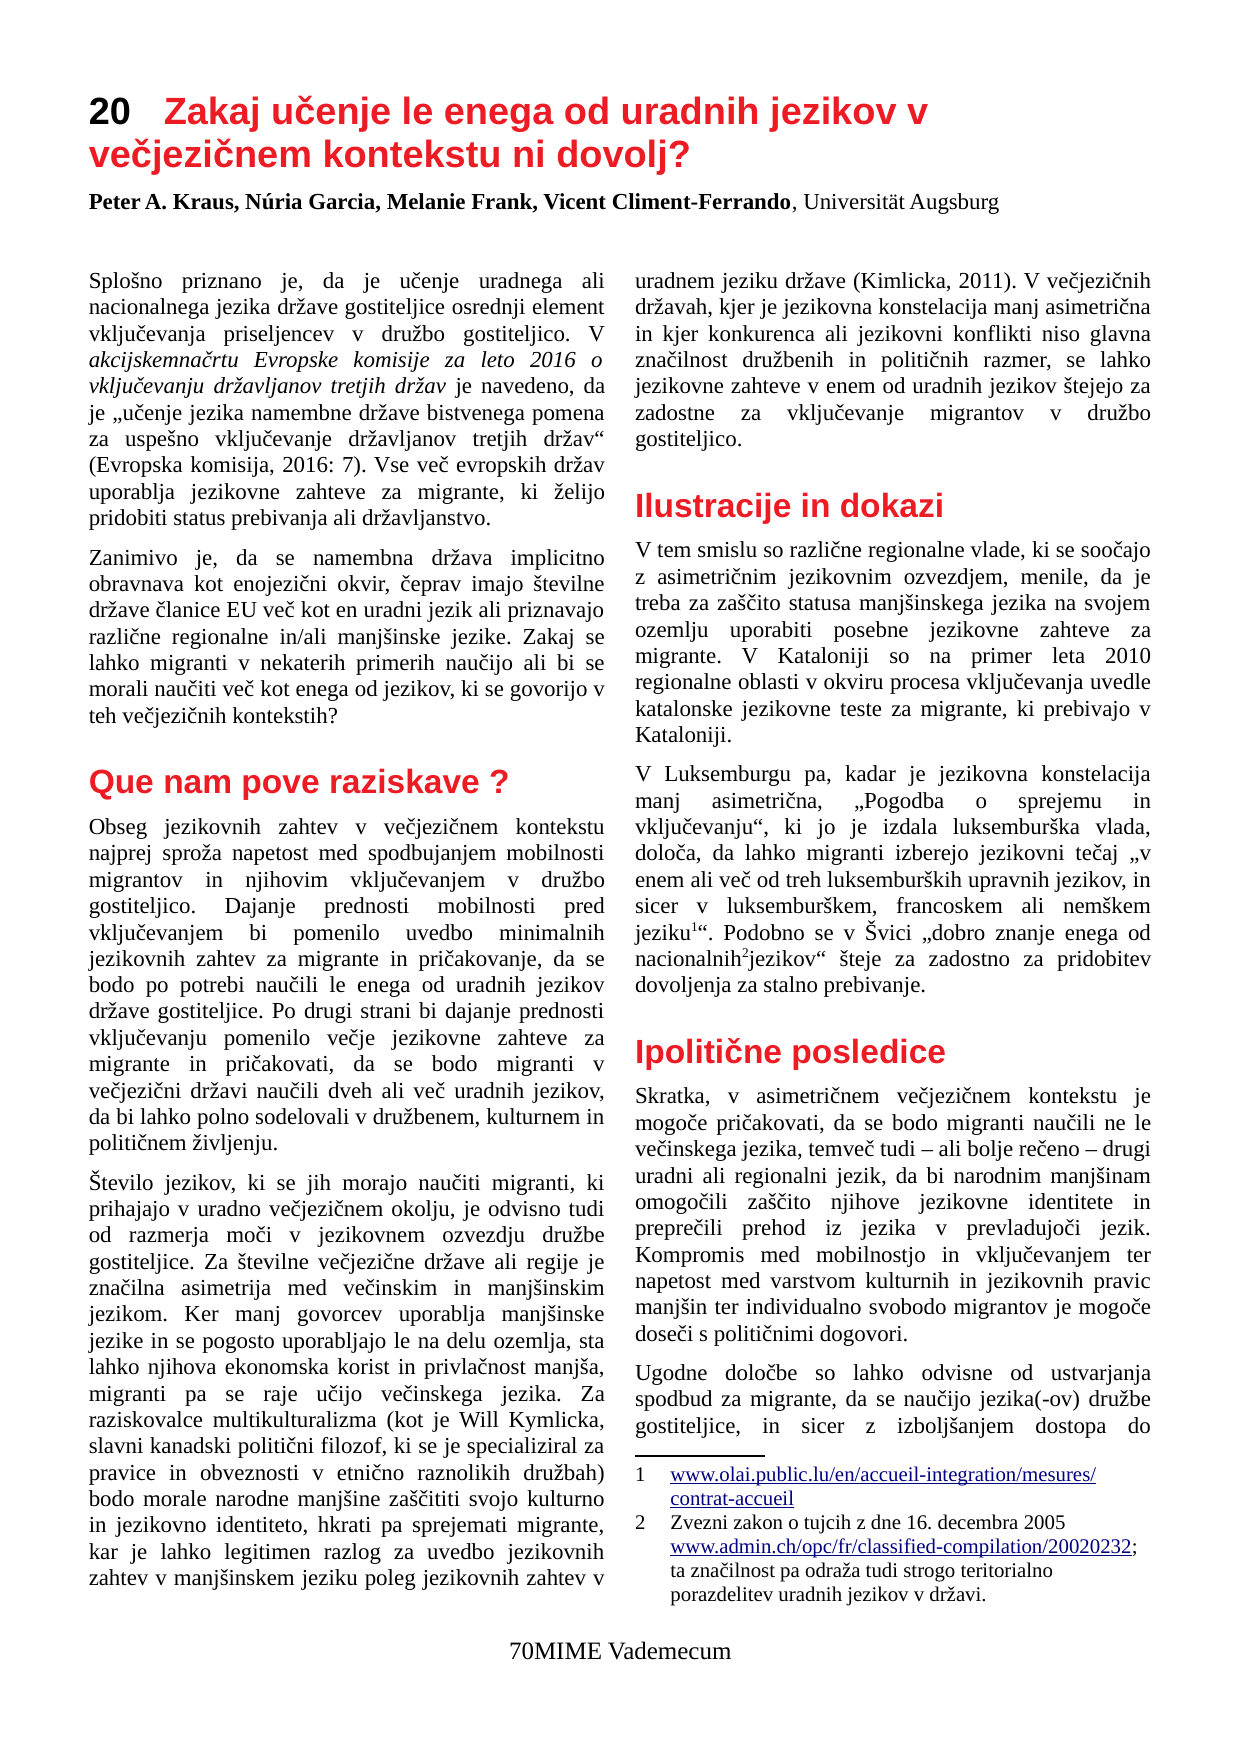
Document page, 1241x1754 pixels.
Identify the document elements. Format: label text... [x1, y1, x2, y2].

text V Luksemburgu pa, kadar je jezikovna konstelacija manj asimetrična, „Pogodba o sprejemu in vključevanju“, ki jo je izdala luksemburška vlada, določa, da lahko migranti izberejo jezikovni tečaj „v enem ali več od treh luksemburških upravnih jezikov, in sicer v luksemburškem, francoskem ali nemškem jeziku“. Podobno se v Švici „dobro znanje enega od nacionalnihjezikov“ šteje za zadostno za pridobitev dovoljenja za stalno prebivanje. [635, 760, 1152, 998]
text Obseg jezikovnih zahtev v večjezičnem kontekstu najprej sproža napetost med spodbujanjem mobilnosti migrantov in njihovim vključevanjem v družbo gostiteljico. Dajanje prednosti mobilnosti pred vključevanjem bi pomenilo uvedbo minimalnih jezikovnih zahtev za migrante in pričakovanje, da se bodo po potrebi naučili le enega od uradnih jezikov države gostiteljice. Po drugi strani bi dajanje prednosti vključevanju pomenilo večje jezikovne zahteve za migrante in pričakovati, da se bodo migranti v večjezični državi naučili dveh ali več uradnih jezikov, da bi lahko polno sodelovali v družbenem, kulturnem in političnem življenju. [88, 813, 605, 1156]
text Zanimivo je, da se namembna država implicitno obravnava kot enojezični okvir, čeprav imajo številne države članice EU več kot en uradni jezik ali priznavajo različne regionalne in/ali manjšinske jezike. Zakaj se lahko migranti v nekaterih primerih naučijo ali bi se morali naučiti več kot enega od jezikov, ki se govorijo v teh večjezičnih kontekstih? [88, 544, 605, 728]
subtitle Ipolitične posledice [635, 1031, 1152, 1070]
subtitle Zakaj učenje le enega od uradnih jezikov v večjezičnem kontekstu ni dovolj? [88, 88, 1152, 176]
subtitle Ilustracije in dokazi [635, 485, 1152, 524]
text Zvezni zakon o tujcih z dne 16. decembra 2005 www.admin.ch/opc/fr/classified-compilation/20020232; ta značilnost pa odraža tudi strogo teritorialno porazdelitev uradnih jezikov v državi. [635, 1510, 1152, 1606]
subtitle Que nam pove raziskave ? [88, 762, 605, 801]
text Število jezikov, ki se jih morajo naučiti migranti, ki prihajajo v uradno večjezičnem okolju, je odvisno tudi od razmerja moči v jezikovnem ozvezdju družbe gostiteljice. Za številne večjezične države ali regije je značilna asimetrija med večinskim in manjšinskim jezikom. Ker manj govorcev uporablja manjšinske jezike in se pogosto uporabljajo le na delu ozemlja, sta lahko njihova ekonomska korist in privlačnost manjša, migranti pa se raje učijo večinskega jezika. Za raziskovalce multikulturalizma (kot je Will Kymlicka, slavni kanadski politični filozof, ki se je specializiral za pravice in obveznosti v etnično raznolikih družbah) bodo morale narodne manjšine zaščititi svojo kulturno in jezikovno identiteto, hkrati pa sprejemati migrante, kar je lahko legitimen razlog za uvedbo jezikovnih zahtev v manjšinskem jeziku poleg jezikovnih zahtev v [88, 1169, 605, 1590]
text www.olai.public.lu/en/accueil-integration/mesures/contrat-accueil [635, 1462, 1152, 1510]
text Skratka, v asimetričnem večjezičnem kontekstu je mogoče pričakovati, da se bodo migranti naučili ne le večinskega jezika, temveč tudi – ali bolje rečeno – drugi uradni ali regionalni jezik, da bi narodnim manjšinam omogočili zaščito njihove jezikovne identitete in preprečili prehod iz jezika v prevladujoči jezik. Kompromis med mobilnostjo in vključevanjem ter napetost med varstvom kulturnih in jezikovnih pravic manjšin ter individualno svobodo migrantov je mogoče doseči s političnimi dogovori. [635, 1083, 1152, 1346]
text Peter A. Kraus, Núria Garcia, Melanie Frank, Vicent Climent-Ferrando, Universität Augsburg [88, 188, 1152, 215]
text uradnem jeziku države (Kimlicka, 2011). V večjezičnih državah, kjer je jezikovna konstelacija manj asimetrična in kjer konkurenca ali jezikovni konflikti niso glavna značilnost družbenih in političnih razmer, se lahko jezikovne zahteve v enem od uradnih jezikov štejejo za zadostne za vključevanje migrantov v družbo gostiteljico. [635, 267, 1152, 452]
text Ugodne določbe so lahko odvisne od ustvarjanja spodbud za migrante, da se naučijo jezika(-ov) družbe gostiteljice, in sicer z izboljšanjem dostopa do [635, 1359, 1152, 1438]
text V tem smislu so različne regionalne vlade, ki se soočajo z asimetričnim jezikovnim ozvezdjem, menile, da je treba za zaščito statusa manjšinskega jezika na svojem ozemlju uporabiti posebne jezikovne zahteve za migrante. V Kataloniji so na primer leta 2010 regionalne oblasti v okviru procesa vključevanja uvedle katalonske jezikovne teste za migrante, ki prebivajo v Kataloniji. [635, 537, 1152, 747]
text Splošno priznano je, da je učenje uradnega ali nacionalnega jezika države gostiteljice osrednji element vključevanja priseljencev v družbo gostiteljico. V akcijskemnačrtu Evropske komisije za leto 2016 o vključevanju državljanov tretjih držav je navedeno, da je „učenje jezika namembne države bistvenega pomena za uspešno vključevanje državljanov tretjih držav“ (Evropska komisija, 2016: 7). Vse več evropskih držav uporablja jezikovne zahteve za migrante, ki želijo pridobiti status prebivanja ali državljanstvo. [88, 267, 605, 531]
